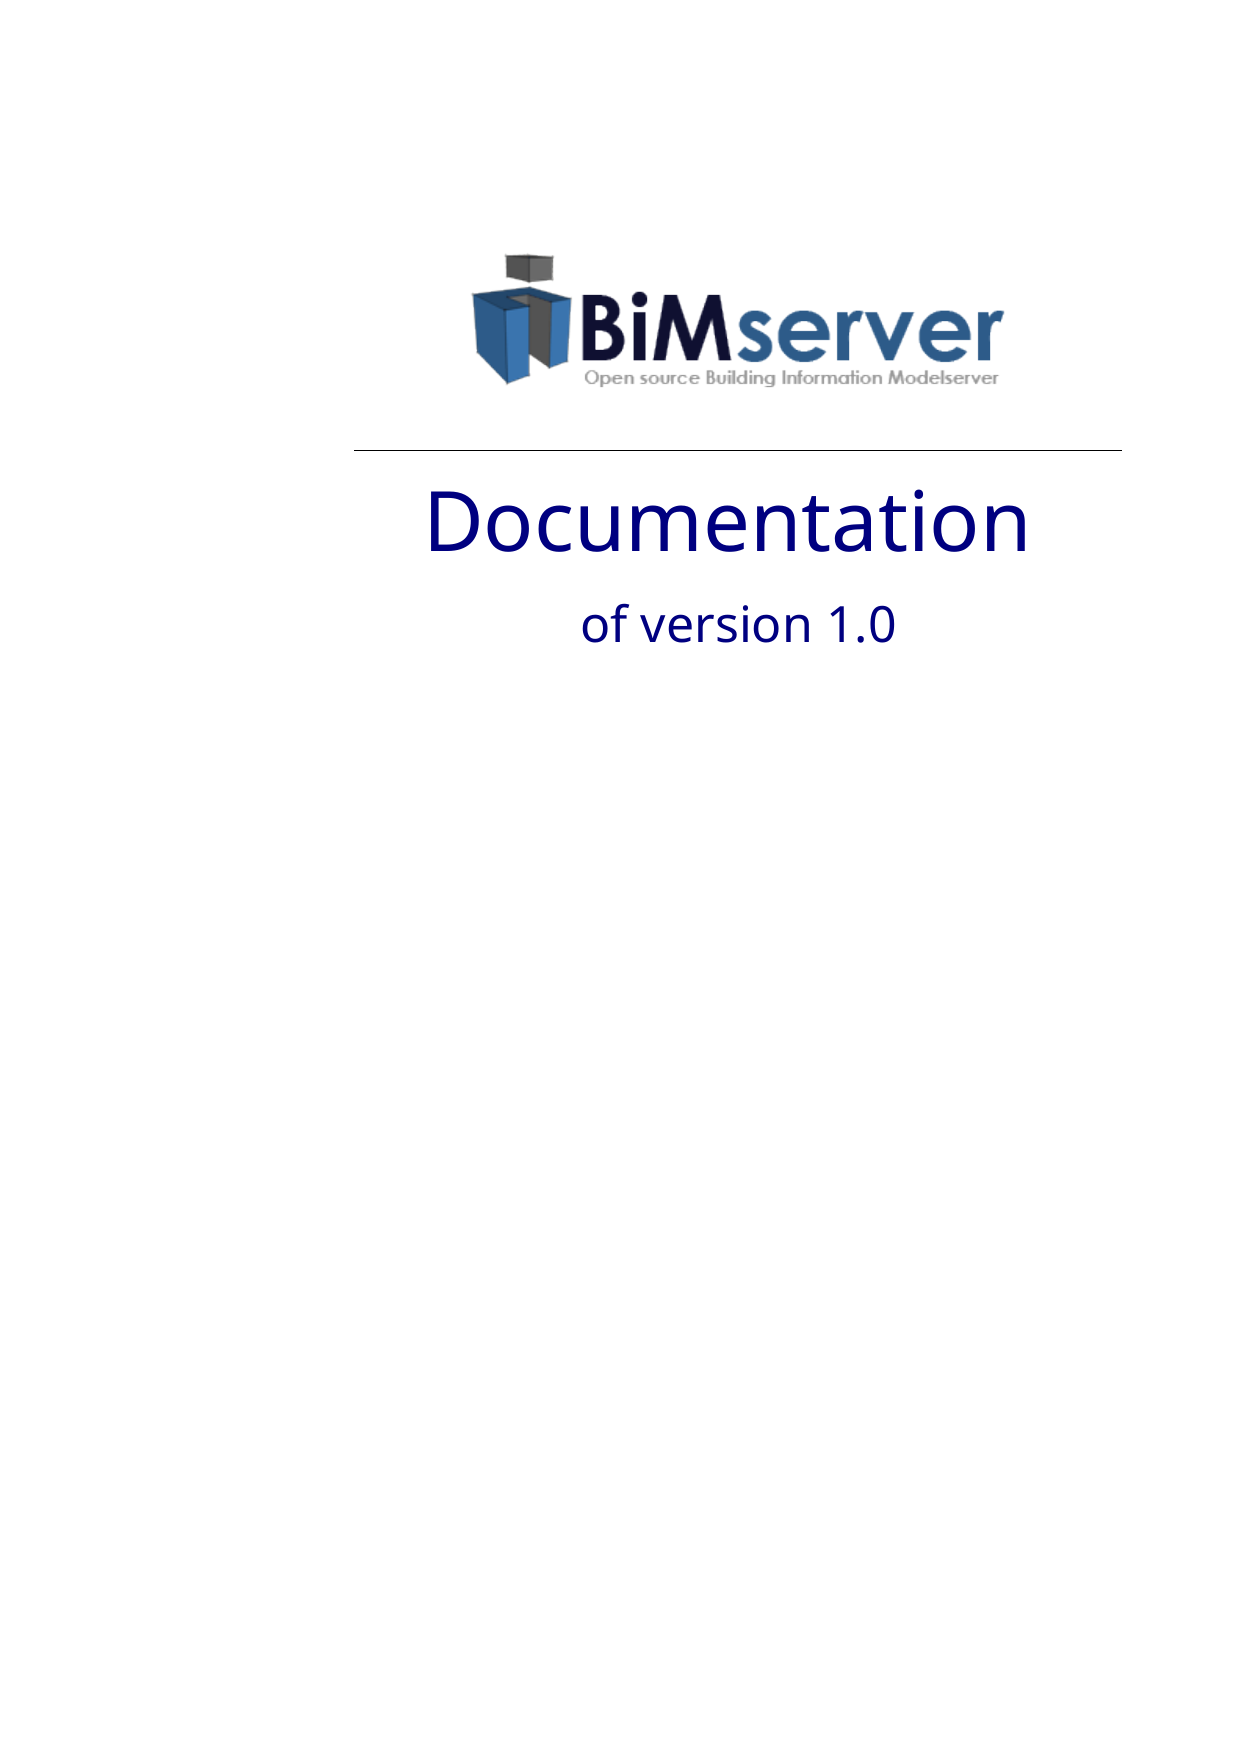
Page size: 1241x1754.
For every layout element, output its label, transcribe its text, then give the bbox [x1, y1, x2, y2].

title Documentation [354, 463, 1122, 576]
picture [466, 229, 1010, 419]
title of version 1.0 [354, 589, 1122, 657]
